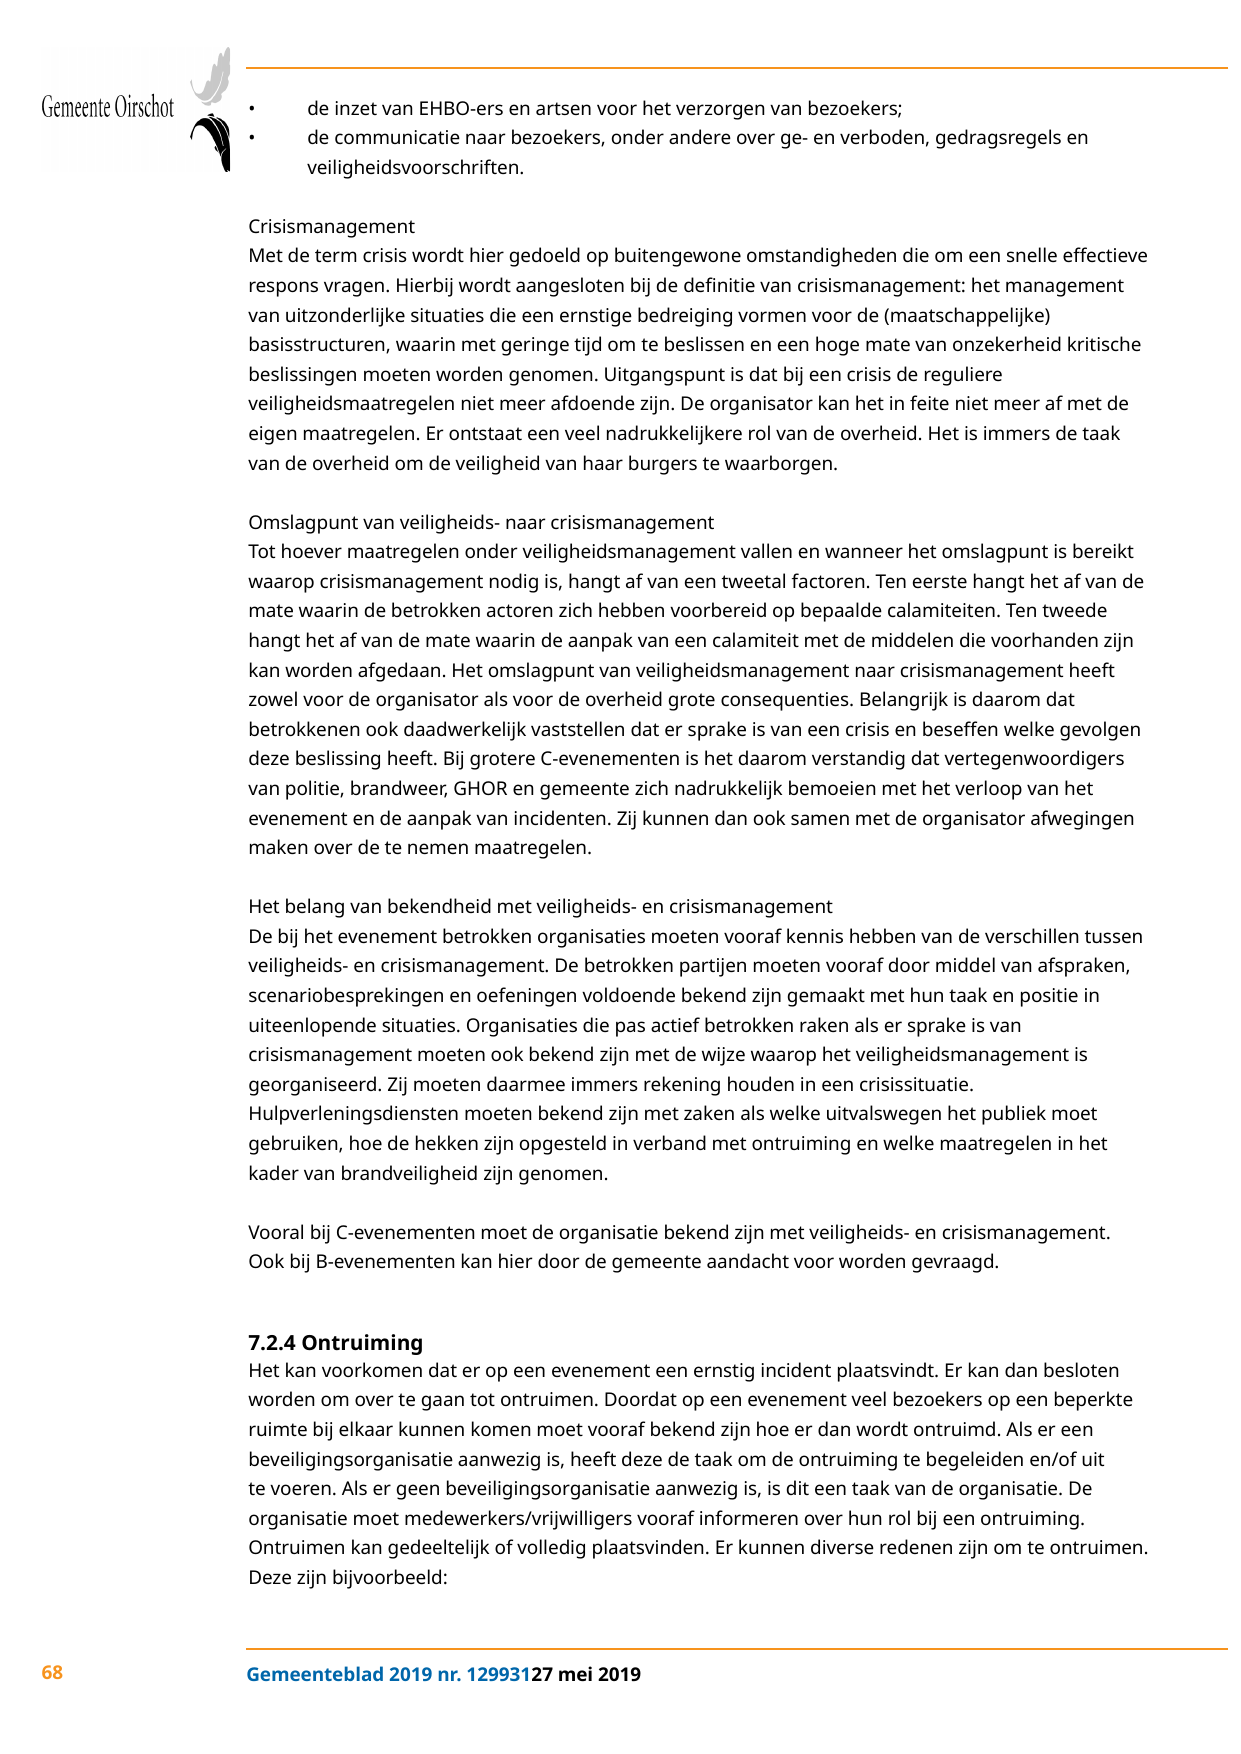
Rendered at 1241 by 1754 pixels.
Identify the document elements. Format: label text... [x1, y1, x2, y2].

text Het kan voorkomen dat er op een evenement een ernstig incident plaatsvindt. Er kan dan besloten worden om over te gaan tot ontruimen. Doordat op een evenement veel bezoekers op een beperkte ruimte bij elkaar kunnen komen moet vooraf bekend zijn hoe er dan wordt ontruimd. Als er een beveiligingsorganisatie aanwezig is, heeft deze de taak om de ontruiming te begeleiden en/of uit [248, 1357, 1152, 1471]
text De bij het evenement betrokken organisaties moeten vooraf kennis hebben van de verschillen tussen veiligheids- en crisismanagement. De betrokken partijen moeten vooraf door middel van afspraken, scenariobesprekingen en oefeningen voldoende bekend zijn gemaakt met hun taak en positie in uiteenlopende situaties. Organisaties die pas actief betrokken raken als er sprake is van crisismanagement moeten ook bekend zijn met de wijze waarop het veiligheidsmanagement is georganiseerd. Zij moeten daarmee immers rekening houden in een crisissituatie. Hulpverleningsdiensten moeten bekend zijn met zaken als welke uitvalswegen het publiek moet gebruiken, hoe de hekken zijn opgesteld in verband met ontruiming en welke maatregelen in het kader van brandveiligheid zijn genomen. [248, 923, 1152, 1186]
text Tot hoever maatregelen onder veiligheidsmanagement vallen en wanneer het omslagpunt is bereikt waarop crisismanagement nodig is, hangt af van een tweetal factoren. Ten eerste hangt het af van de mate waarin de betrokken actoren zich hebben voorbereid op bepaalde calamiteiten. Ten tweede hangt het af van de mate waarin de aanpak van een calamiteit met de middelen die voorhanden zijn kan worden afgedaan. Het omslagpunt van veiligheidsmanagement naar crisismanagement heeft zowel voor de organisator als voor de overheid grote consequenties. Belangrijk is daarom dat betrokkenen ook daadwerkelijk vaststellen dat er sprake is van een crisis en beseffen welke gevolgen deze beslissing heeft. Bij grotere C-evenementen is het daarom verstandig dat vertegenwoordigers van politie, brandweer, GHOR en gemeente zich nadrukkelijk bemoeien met het verloop van het evenement en de aanpak van incidenten. Zij kunnen dan ook samen met de organisator afwegingen maken over de te nemen maatregelen. [248, 538, 1152, 860]
text Crisismanagement [248, 213, 1152, 239]
list de inzet van EHBO-ers en artsen voor het verzorgen van bezoekers; [248, 95, 1152, 121]
text te voeren. Als er geen beveiligingsorganisatie aanwezig is, is dit een taak van de organisatie. De organisatie moet medewerkers/vrijwilligers vooraf informeren over hun rol bij een ontruiming. Ontruimen kan gedeeltelijk of volledig plaatsvinden. Er kunnen diverse redenen zijn om te ontruimen. Deze zijn bijvoorbeeld: [248, 1475, 1152, 1590]
text Met de term crisis wordt hier gedoeld op buitengewone omstandigheden die om een snelle effectieve respons vragen. Hierbij wordt aangesloten bij de definitie van crisismanagement: het management van uitzonderlijke situaties die een ernstige bedreiging vormen voor de (maatschappelijke) basisstructuren, waarin met geringe tijd om te beslissen en een hoge mate van onzekerheid kritische beslissingen moeten worden genomen. Uitgangspunt is dat bij een crisis de reguliere veiligheidsmaatregelen niet meer afdoende zijn. De organisator kan het in feite niet meer af met de eigen maatregelen. Er ontstaat een veel nadrukkelijkere rol van de overheid. Het is immers de taak van de overheid om de veiligheid van haar burgers te waarborgen. [248, 243, 1152, 476]
text Het belang van bekendheid met veiligheids- en crisismanagement [248, 893, 1152, 919]
list de communicatie naar bezoekers, onder andere over ge- en verboden, gedragsregels en veiligheidsvoorschriften. [248, 124, 1152, 180]
text Vooral bij C-evenementen moet de organisatie bekend zijn met veiligheids- en crisismanagement. Ook bij B-evenementen kan hier door de gemeente aandacht voor worden gevraagd. [248, 1219, 1152, 1274]
picture [41, 47, 231, 172]
text 7.2.4 Ontruiming [248, 1328, 1152, 1357]
text Omslagpunt van veiligheids- naar crisismanagement [248, 509, 1152, 535]
